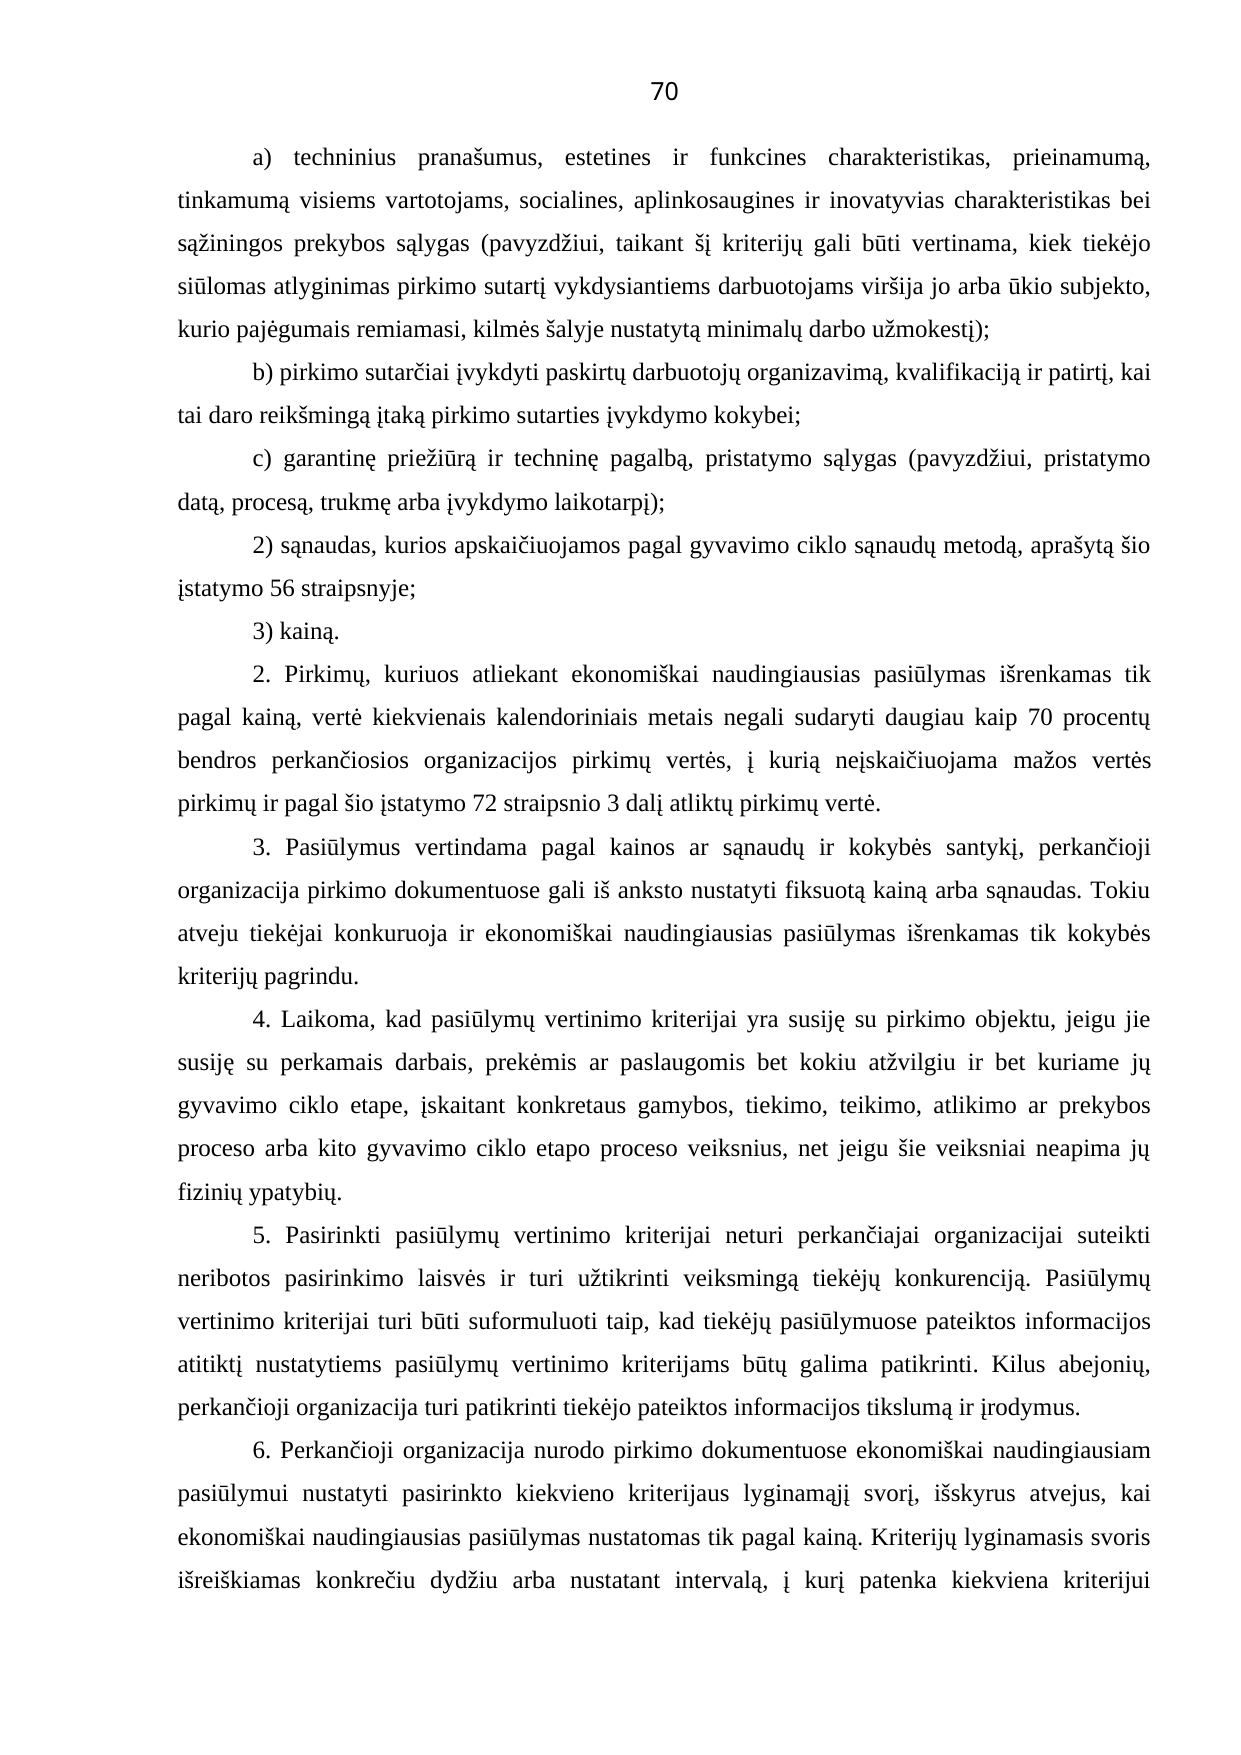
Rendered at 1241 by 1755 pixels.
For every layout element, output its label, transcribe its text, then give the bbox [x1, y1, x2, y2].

text a) techninius pranašumus, estetines ir funkcines charakteristikas, prieinamumą, tinkamumą visiems vartotojams, socialines, aplinkosaugines ir inovatyvias charakteristikas bei sąžiningos prekybos sąlygas (pavyzdžiui, taikant šį kriterijų gali būti vertinama, kiek tiekėjo siūlomas atlyginimas pirkimo sutartį vykdysiantiems darbuotojams viršija jo arba ūkio subjekto, kurio pajėgumais remiamasi, kilmės šalyje nustatytą minimalų darbo užmokestį); [177, 142, 1152, 343]
text 6. Perkančioji organizacija nurodo pirkimo dokumentuose ekonomiškai naudingiausiam pasiūlymui nustatyti pasirinkto kiekvieno kriterijaus lyginamąjį svorį, išskyrus atvejus, kai ekonomiškai naudingiausias pasiūlymas nustatomas tik pagal kainą. Kriterijų lyginamasis svoris išreiškiamas konkrečiu dydžiu arba nustatant intervalą, į kurį patenka kiekviena kriterijui [177, 1435, 1152, 1593]
text 4. Laikoma, kad pasiūlymų vertinimo kriterijai yra susiję su pirkimo objektu, jeigu jie susiję su perkamais darbais, prekėmis ar paslaugomis bet kokiu atžvilgiu ir bet kuriame jų gyvavimo ciklo etape, įskaitant konkretaus gamybos, tiekimo, teikimo, atlikimo ar prekybos proceso arba kito gyvavimo ciklo etapo proceso veiksnius, net jeigu šie veiksniai neapima jų fizinių ypatybių. [177, 1004, 1152, 1205]
text 3. Pasiūlymus vertindama pagal kainos ar sąnaudų ir kokybės santykį, perkančioji organizacija pirkimo dokumentuose gali iš anksto nustatyti fiksuotą kainą arba sąnaudas. Tokiu atveju tiekėjai konkuruoja ir ekonomiškai naudingiausias pasiūlymas išrenkamas tik kokybės kriterijų pagrindu. [177, 832, 1152, 990]
text 2. Pirkimų, kuriuos atliekant ekonomiškai naudingiausias pasiūlymas išrenkamas tik pagal kainą, vertė kiekvienais kalendoriniais metais negali sudaryti daugiau kaip 70 procentų bendros perkančiosios organizacijos pirkimų vertės, į kurią neįskaičiuojama mažos vertės pirkimų ir pagal šio įstatymo 72 straipsnio 3 dalį atliktų pirkimų vertė. [177, 659, 1152, 817]
text b) pirkimo sutarčiai įvykdyti paskirtų darbuotojų organizavimą, kvalifikaciją ir patirtį, kai tai daro reikšmingą įtaką pirkimo sutarties įvykdymo kokybei; [177, 357, 1152, 429]
text 3) kainą. [177, 616, 1152, 645]
text c) garantinę priežiūrą ir techninę pagalbą, pristatymo sąlygas (pavyzdžiui, pristatymo datą, procesą, trukmę arba įvykdymo laikotarpį); [177, 443, 1152, 515]
text 5. Pasirinkti pasiūlymų vertinimo kriterijai neturi perkančiajai organizacijai suteikti neribotos pasirinkimo laisvės ir turi užtikrinti veiksmingą tiekėjų konkurenciją. Pasiūlymų vertinimo kriterijai turi būti suformuluoti taip, kad tiekėjų pasiūlymuose pateiktos informacijos atitiktį nustatytiems pasiūlymų vertinimo kriterijams būtų galima patikrinti. Kilus abejonių, perkančioji organizacija turi patikrinti tiekėjo pateiktos informacijos tikslumą ir įrodymus. [177, 1220, 1152, 1421]
text 2) sąnaudas, kurios apskaičiuojamos pagal gyvavimo ciklo sąnaudų metodą, aprašytą šio įstatymo 56 straipsnyje; [177, 530, 1152, 602]
